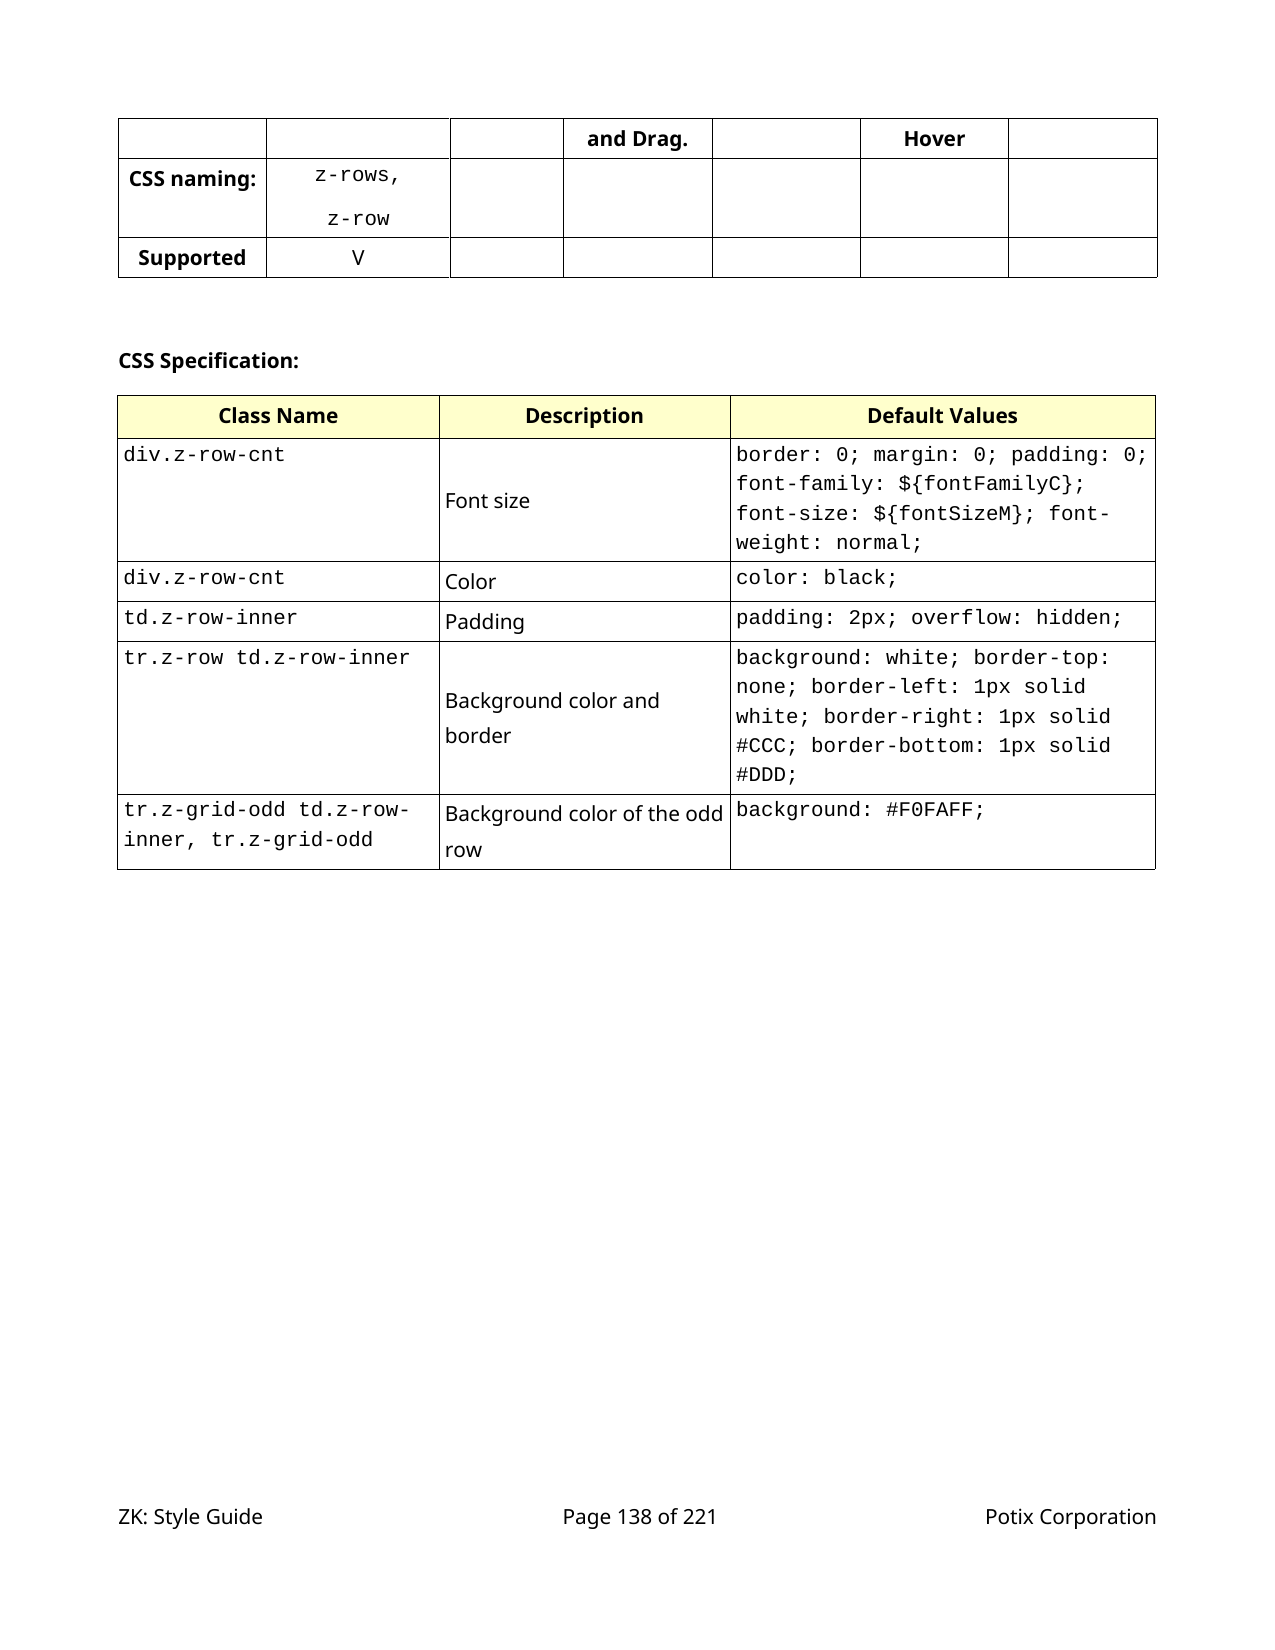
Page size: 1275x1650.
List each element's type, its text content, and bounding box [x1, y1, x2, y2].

table_cell div.z-row-cnt [118, 439, 439, 561]
table_header [451, 119, 563, 158]
table_cell [861, 238, 1008, 277]
table_cell [564, 159, 712, 237]
table_header Hover [861, 119, 1008, 158]
table_cell z-rows, z-row [267, 159, 449, 237]
table_cell div.z-row-cnt [118, 562, 439, 601]
table_cell border: 0; margin: 0; padding: 0; font-family: ${fontFamilyC}; font-size: ${fontSizeM}; font-weight: normal; [731, 439, 1155, 561]
table_cell [451, 159, 563, 237]
table_cell Padding [440, 602, 730, 641]
table_cell Background color and border [440, 642, 730, 794]
table_cell td.z-row-inner [118, 602, 439, 641]
table_header [267, 119, 449, 158]
table_cell [564, 238, 712, 277]
table_cell Color [440, 562, 730, 601]
table_cell [451, 238, 563, 277]
table_header [119, 119, 266, 158]
table_cell tr.z-grid-odd td.z-row-inner, tr.z-grid-odd [118, 795, 439, 869]
table_cell [1009, 238, 1157, 277]
table_cell Supported [119, 238, 266, 277]
text CSS Specification: [118, 347, 1157, 375]
table_header Class Name [118, 396, 439, 438]
table_cell [713, 238, 860, 277]
table_cell background: white; border-top: none; border-left: 1px solid white; border-right: 1px solid #CCC; border-bottom: 1px solid #DDD; [731, 642, 1155, 794]
table_header [1009, 119, 1157, 158]
table_cell Font size [440, 439, 730, 561]
table_cell CSS naming: [119, 159, 266, 237]
table_cell [1009, 159, 1157, 237]
table_header and Drag. [564, 119, 712, 158]
table_cell tr.z-row td.z-row-inner [118, 642, 439, 794]
table_cell padding: 2px; overflow: hidden; [731, 602, 1155, 641]
table_header [713, 119, 860, 158]
table_cell V [267, 238, 449, 277]
table_cell [713, 159, 860, 237]
table_cell Background color of the odd row [440, 795, 730, 869]
table_cell color: black; [731, 562, 1155, 601]
table_header Description [440, 396, 730, 438]
table_cell [861, 159, 1008, 237]
table_header Default Values [731, 396, 1155, 438]
table_cell background: #F0FAFF; [731, 795, 1155, 869]
